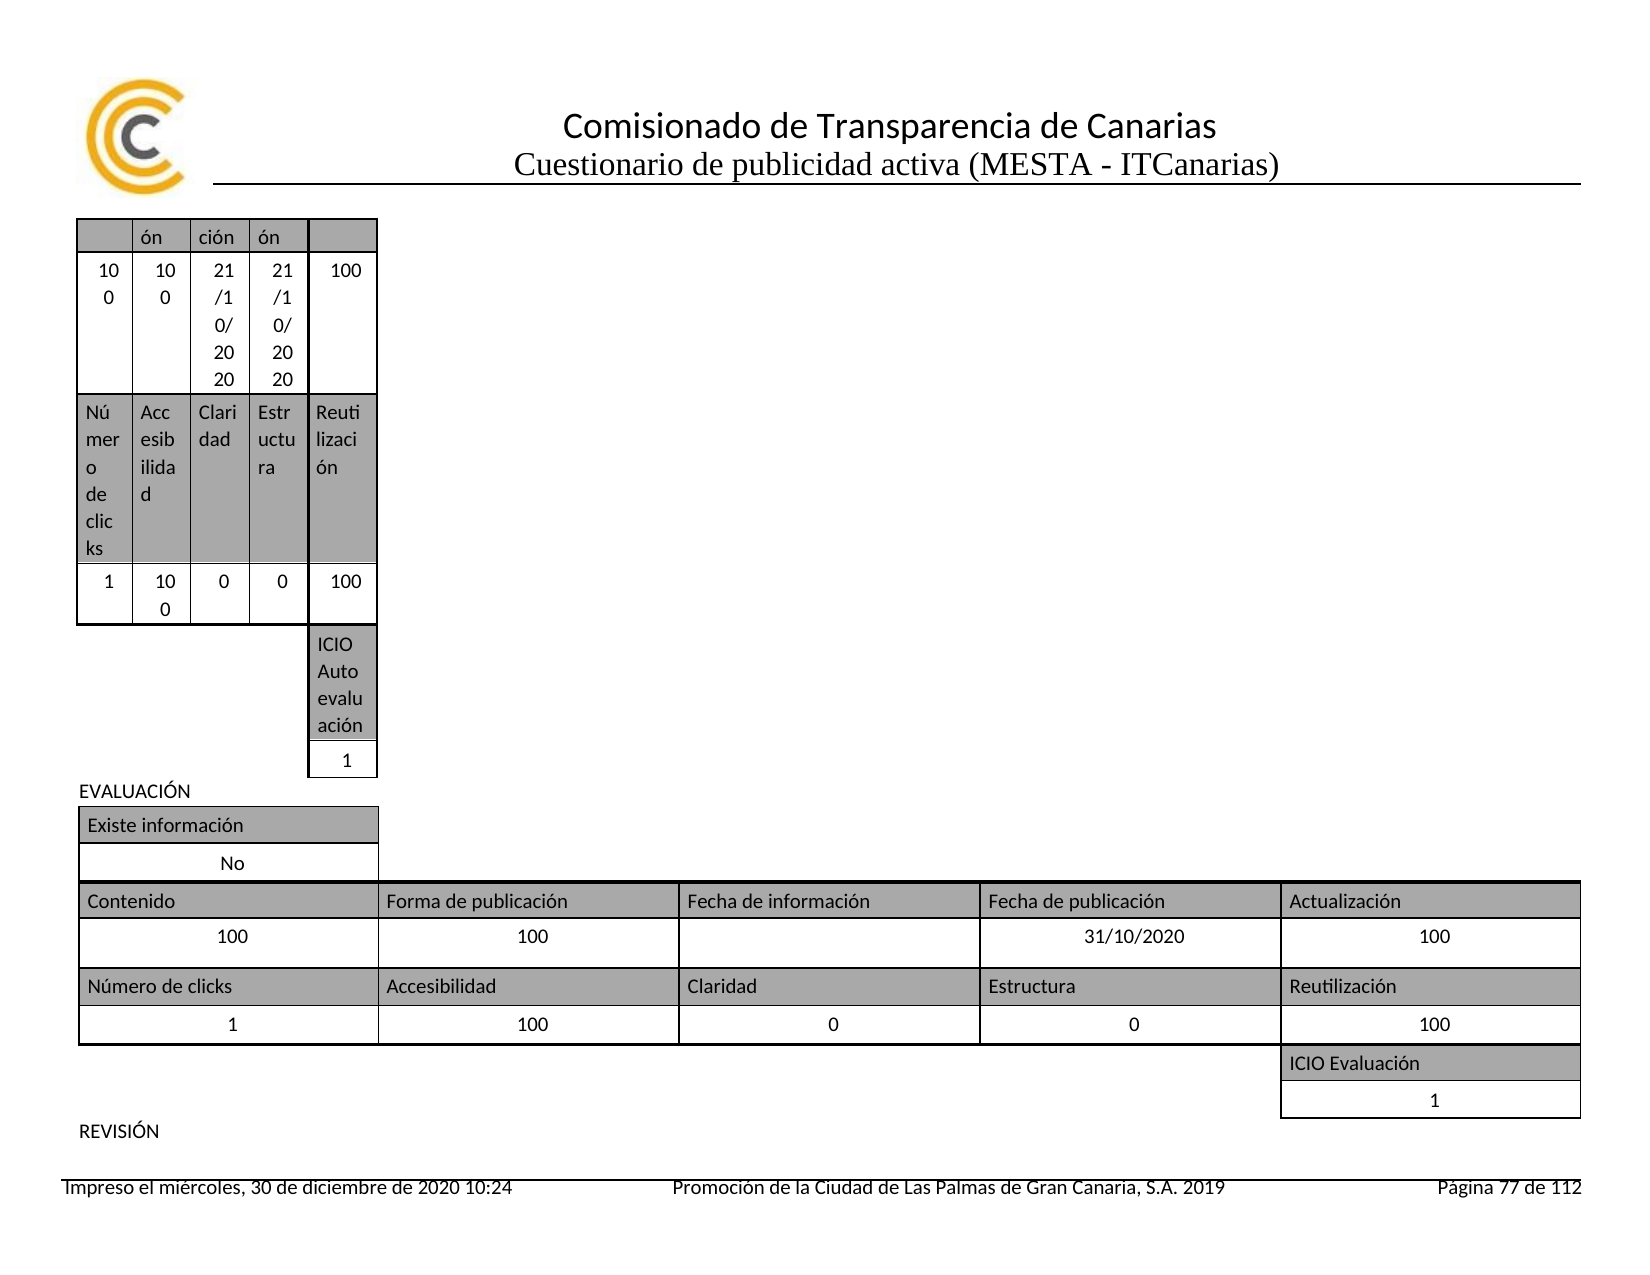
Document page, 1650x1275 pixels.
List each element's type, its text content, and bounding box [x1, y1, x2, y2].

table_cell Fecha de información [680, 884, 979, 917]
table_cell [680, 919, 979, 967]
table_cell 21/10/2020 [250, 253, 307, 393]
table_header [1281, 806, 1580, 880]
table_cell [980, 1046, 1280, 1117]
table_header [980, 806, 1281, 880]
table_cell 100 [133, 253, 190, 393]
table_cell 31/10/2020 [981, 919, 1280, 967]
table_cell Reutilización [1282, 969, 1580, 1005]
table_cell [79, 1046, 378, 1117]
table_cell 0 [191, 564, 249, 623]
table_cell Reutilización [310, 395, 376, 562]
table_cell 1 [80, 1006, 378, 1043]
table_header [379, 806, 679, 880]
text REVISIÓN [79, 1118, 1582, 1144]
table_cell 0 [680, 1006, 979, 1043]
table_cell 0 [250, 564, 307, 623]
table_cell Accesibilidad [379, 969, 678, 1005]
table_cell 100 [310, 253, 376, 393]
table_cell 100 [379, 919, 678, 967]
table_cell ón [250, 220, 307, 251]
table_cell 100 [80, 919, 378, 967]
table_cell Contenido [80, 884, 378, 917]
table_cell Claridad [680, 969, 979, 1005]
table_cell 1 [78, 564, 132, 623]
table_cell 0 [981, 1006, 1280, 1043]
table_cell 100 [78, 253, 132, 393]
text EVALUACIÓN [79, 778, 1582, 804]
table_header Existe información [80, 807, 378, 842]
table_cell [132, 626, 191, 777]
table_cell [378, 1046, 679, 1117]
table_cell Número de clicks [78, 395, 132, 562]
table_cell No [80, 844, 378, 880]
table_cell [78, 220, 132, 251]
table_cell ICIO Autoevaluación [310, 626, 376, 739]
table_cell 100 [1282, 919, 1580, 967]
table_cell Estructura [981, 969, 1280, 1005]
table_cell 100 [310, 564, 376, 623]
table_cell ICIO Evaluación [1282, 1046, 1580, 1080]
table_cell Actualización [1282, 884, 1580, 917]
table_header [679, 806, 980, 880]
table_cell Claridad [191, 395, 249, 562]
table_cell 21/10/2020 [191, 253, 249, 393]
table_cell ón [133, 220, 190, 251]
table_cell Estructura [250, 395, 307, 562]
table_cell [310, 220, 376, 251]
table_cell 100 [133, 564, 190, 623]
table_cell [77, 626, 132, 777]
table_cell Accesibilidad [133, 395, 190, 562]
table_cell Número de clicks [80, 969, 378, 1005]
table_cell [679, 1046, 980, 1117]
table_cell [191, 626, 249, 777]
table_cell [250, 626, 307, 777]
table_cell 100 [379, 1006, 678, 1043]
table_cell ción [191, 220, 249, 251]
table_cell Fecha de publicación [981, 884, 1280, 917]
table_cell Forma de publicación [379, 884, 678, 917]
table_cell 100 [1282, 1006, 1580, 1043]
table_cell 1 [310, 741, 376, 777]
table_cell 1 [1282, 1081, 1580, 1117]
